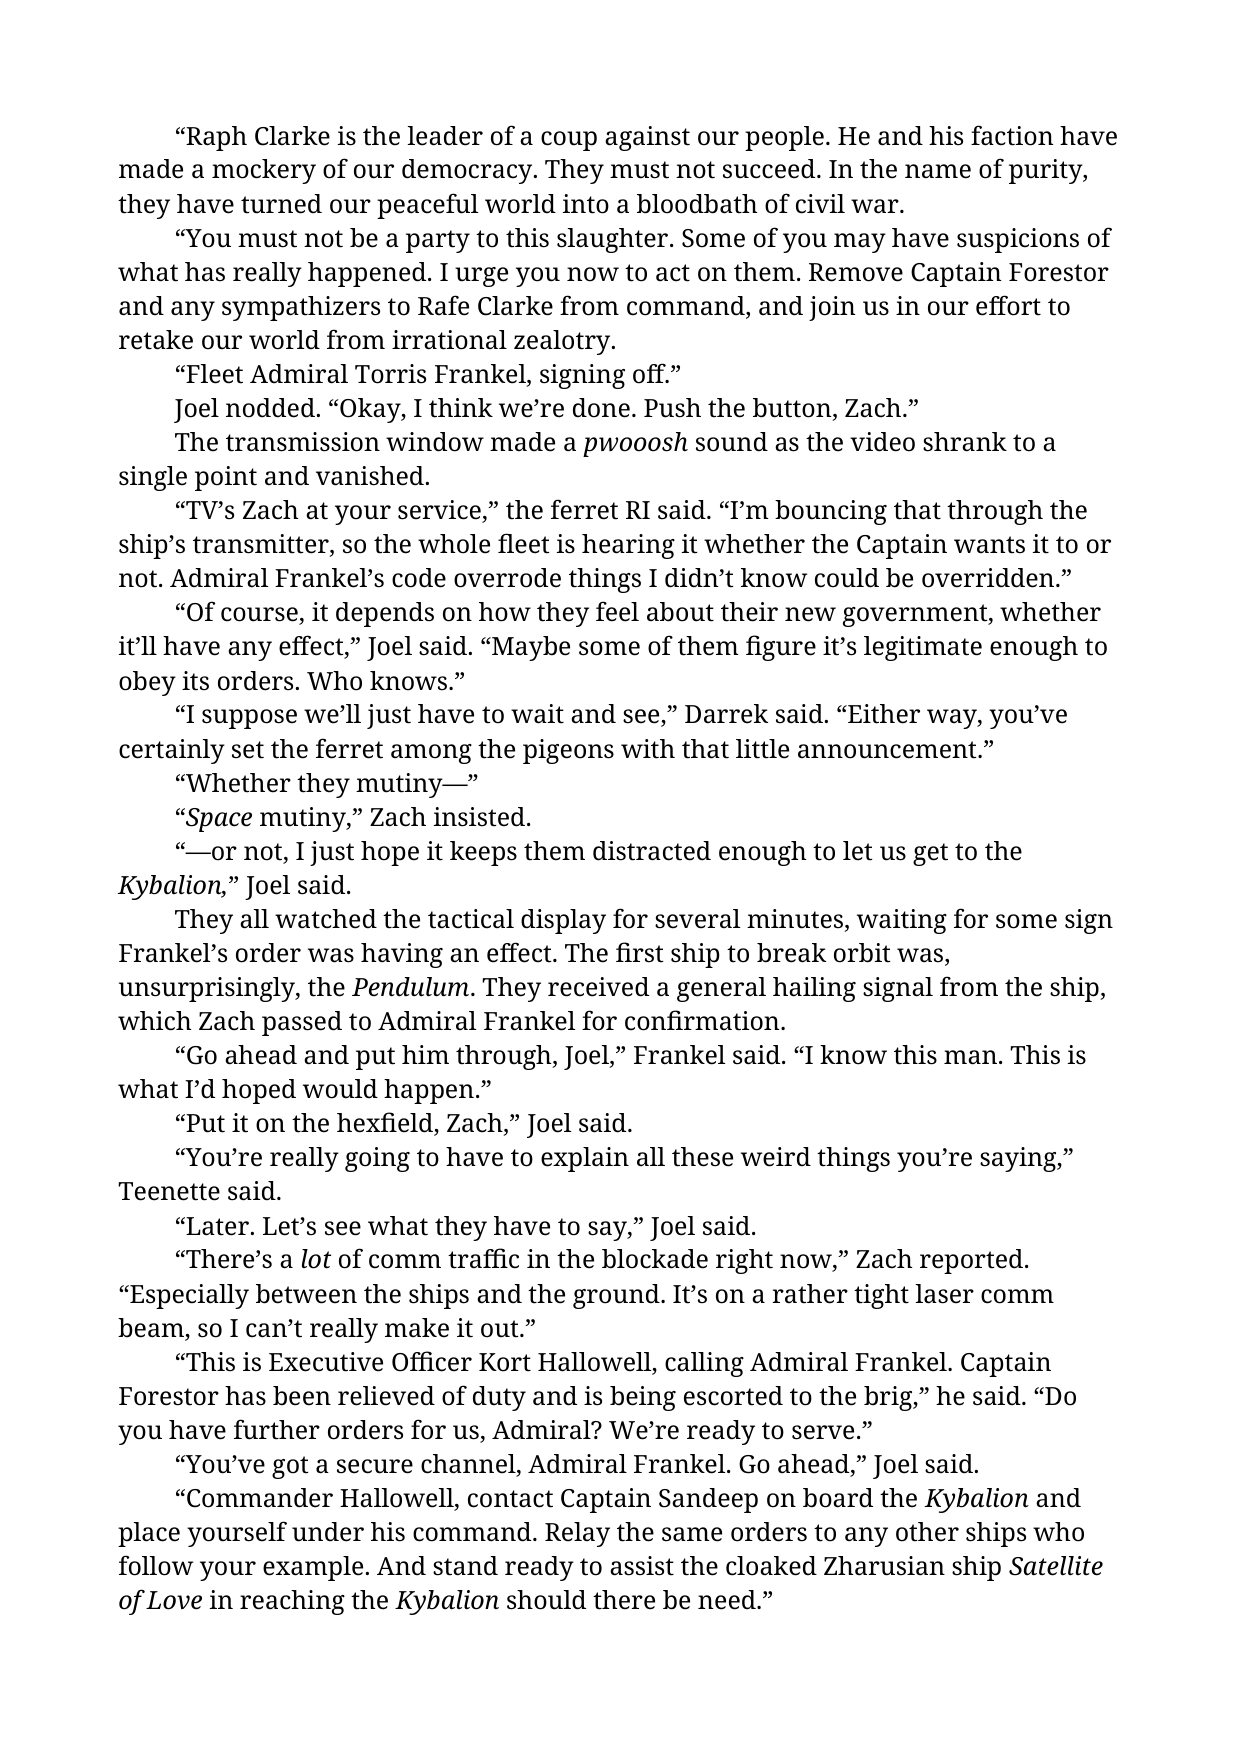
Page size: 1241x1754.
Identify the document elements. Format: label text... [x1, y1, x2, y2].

text The transmission window made a pwooosh sound as the video shrank to a single point and vanished. [118, 425, 1122, 493]
text “Raph Clarke is the leader of a coup against our people. He and his faction have made a mockery of our democracy. They must not succeed. In the name of purity, they have turned our peaceful world into a bloodbath of civil war. [118, 118, 1122, 220]
text “Whether they mutiny—” [118, 765, 1122, 799]
text “Put it on the hexfield, Zach,” Joel said. [118, 1106, 1122, 1140]
text “Of course, it depends on how they feel about their new government, whether it’ll have any effect,” Joel said. “Maybe some of them figure it’s legitimate enough to obey its orders. Who knows.” [118, 595, 1122, 697]
text “TV’s Zach at your service,” the ferret RI said. “I’m bouncing that through the ship’s transmitter, so the whole fleet is hearing it whether the Captain wants it to or not. Admiral Frankel’s code overrode things I didn’t know could be overridden.” [118, 493, 1122, 595]
text “You must not be a party to this slaughter. Some of you may have suspicions of what has really happened. I urge you now to act on them. Remove Captain Forestor and any sympathizers to Rafe Clarke from command, and join us in our effort to retake our world from irrational zealotry. [118, 220, 1122, 357]
text “—or not, I just hope it keeps them distracted enough to let us get to the Kybalion,” Joel said. [118, 833, 1122, 902]
text “There’s a lot of comm traffic in the blockade right now,” Zach reported. “Especially between the ships and the ground. It’s on a rather tight laser comm beam, so I can’t really make it out.” [118, 1242, 1122, 1344]
text “Commander Hallowell, contact Captain Sandeep on board the Kybalion and place yourself under his command. Relay the same orders to any other ships who follow your example. And stand ready to assist the cloaked Zharusian ship Satellite of Love in reaching the Kybalion should there be need.” [118, 1481, 1122, 1617]
text “I suppose we’ll just have to wait and see,” Darrek said. “Either way, you’ve certainly set the ferret among the pigeons with that little announcement.” [118, 697, 1122, 765]
text “You’re really going to have to explain all these weird things you’re saying,” Teenette said. [118, 1140, 1122, 1208]
text “You’ve got a secure channel, Admiral Frankel. Go ahead,” Joel said. [118, 1447, 1122, 1481]
text Joel nodded. “Okay, I think we’re done. Push the button, Zach.” [118, 391, 1122, 425]
text They all watched the tactical display for several minutes, waiting for some sign Frankel’s order was having an effect. The first ship to break orbit was, unsurprisingly, the Pendulum. They received a general hailing signal from the ship, which Zach passed to Admiral Frankel for confirmation. [118, 902, 1122, 1038]
text “Space mutiny,” Zach insisted. [118, 799, 1122, 833]
text “Later. Let’s see what they have to say,” Joel said. [118, 1208, 1122, 1242]
text “Fleet Admiral Torris Frankel, signing off.” [118, 357, 1122, 391]
text “Go ahead and put him through, Joel,” Frankel said. “I know this man. This is what I’d hoped would happen.” [118, 1038, 1122, 1106]
text “This is Executive Officer Kort Hallowell, calling Admiral Frankel. Captain Forestor has been relieved of duty and is being escorted to the brig,” he said. “Do you have further orders for us, Admiral? We’re ready to serve.” [118, 1344, 1122, 1447]
